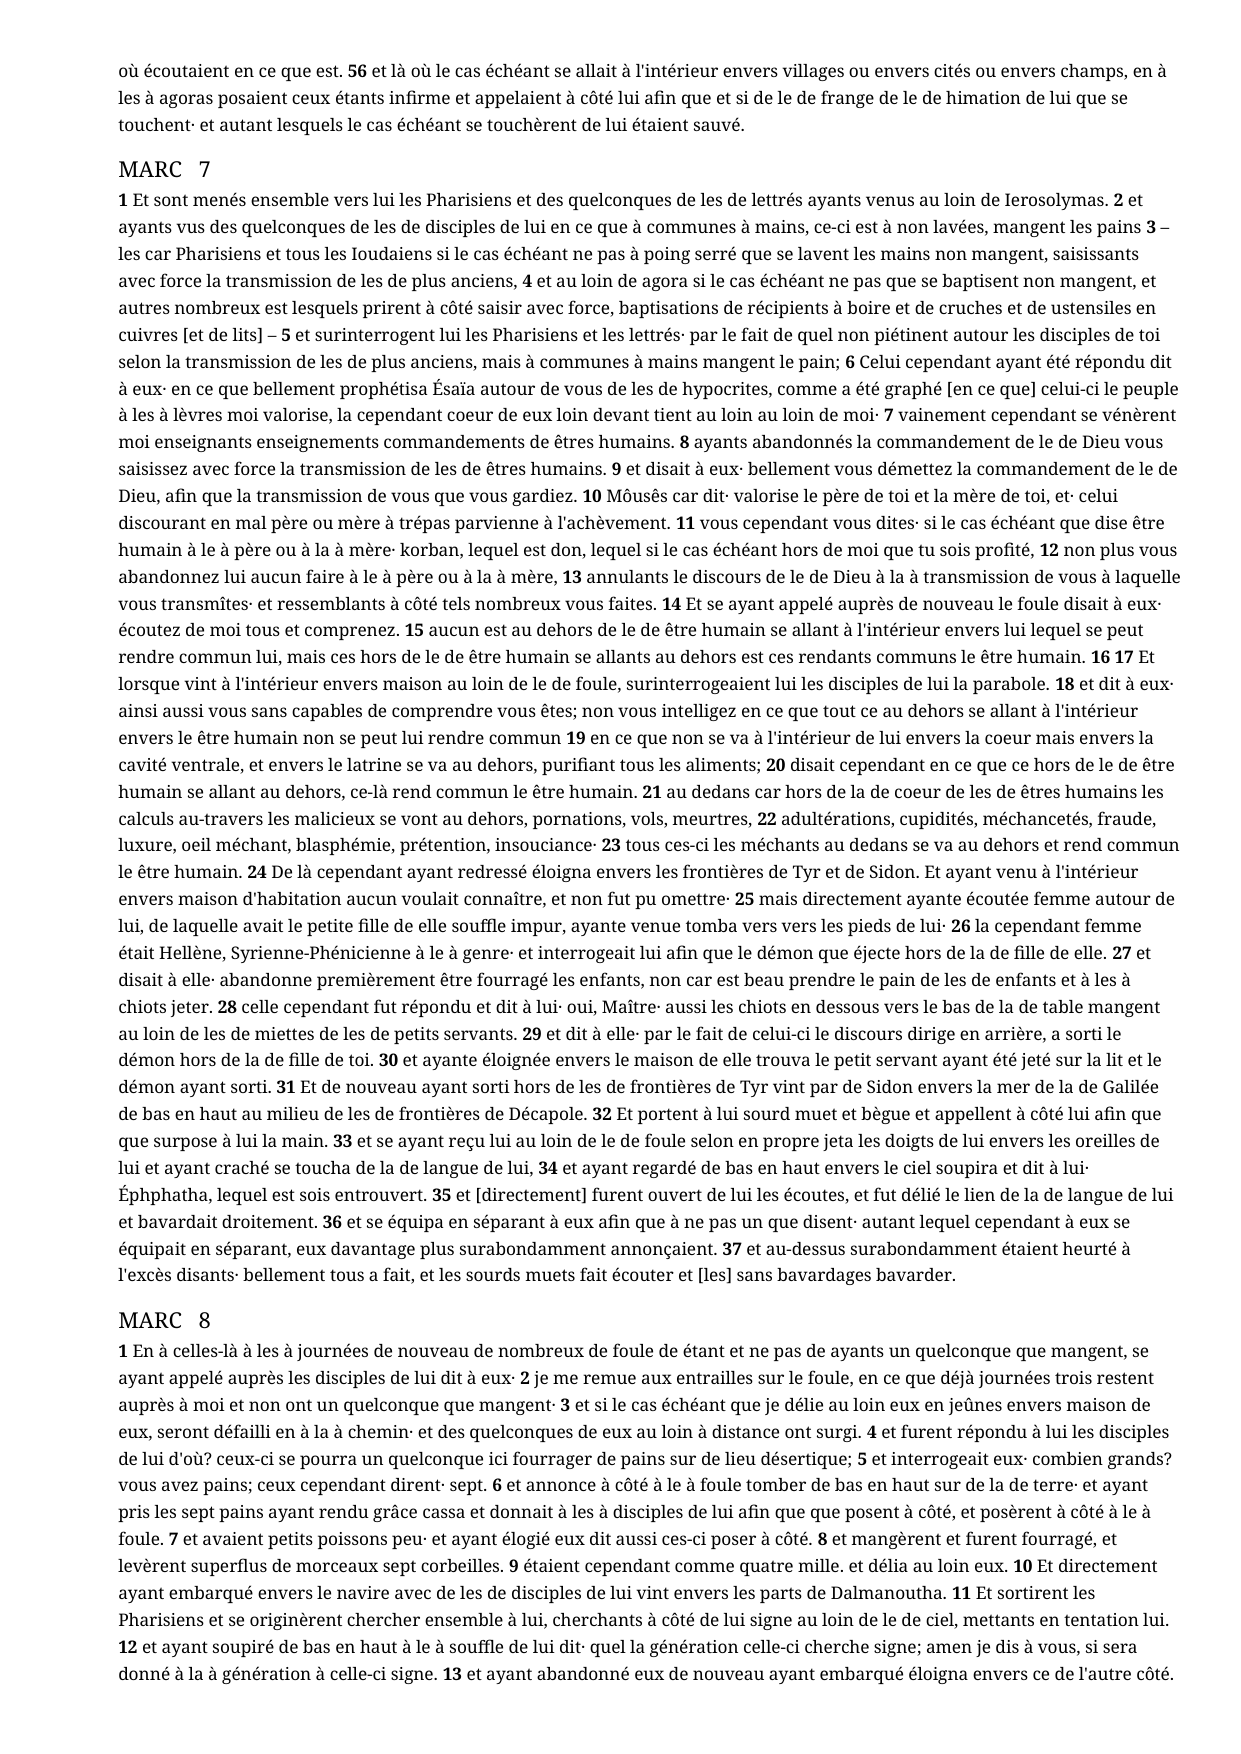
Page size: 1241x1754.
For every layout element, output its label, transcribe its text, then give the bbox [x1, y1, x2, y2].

text MARC 8 [118, 1305, 1181, 1335]
text 1 En à celles-là à les à journées de nouveau de nombreux de foule de étant et ne pas de ayants un quelconque que mangent, se ayant appelé auprès les disciples de lui dit à eux· 2 je me remue aux entrailles sur le foule, en ce que déjà journées trois restent auprès à moi et non ont un quelconque que mangent· 3 et si le cas échéant que je délie au loin eux en jeûnes envers maison de eux, seront défailli en à la à chemin· et des quelconques de eux au loin à distance ont surgi. 4 et furent répondu à lui les disciples de lui d'où? ceux-ci se pourra un quelconque ici fourrager de pains sur de lieu désertique; 5 et interrogeait eux· combien grands? vous avez pains; ceux cependant dirent· sept. 6 et annonce à côté à le à foule tomber de bas en haut sur de la de terre· et ayant pris les sept pains ayant rendu grâce cassa et donnait à les à disciples de lui afin que que posent à côté, et posèrent à côté à le à foule. 7 et avaient petits poissons peu· et ayant élogié eux dit aussi ces-ci poser à côté. 8 et mangèrent et furent fourragé, et levèrent superflus de morceaux sept corbeilles. 9 étaient cependant comme quatre mille. et délia au loin eux. 10 Et directement ayant embarqué envers le navire avec de les de disciples de lui vint envers les parts de Dalmanoutha. 11 Et sortirent les Pharisiens et se originèrent chercher ensemble à lui, cherchants à côté de lui signe au loin de le de ciel, mettants en tentation lui. 12 et ayant soupiré de bas en haut à le à souffle de lui dit· quel la génération celle-ci cherche signe; amen je dis à vous, si sera donné à la à génération à celle-ci signe. 13 et ayant abandonné eux de nouveau ayant embarqué éloigna envers ce de l'autre côté. [118, 1339, 1181, 1685]
text 1 Et sont menés ensemble vers lui les Pharisiens et des quelconques de les de lettrés ayants venus au loin de Ierosolymas. 2 et ayants vus des quelconques de les de disciples de lui en ce que à communes à mains, ce-ci est à non lavées, mangent les pains 3 – les car Pharisiens et tous les Ioudaiens si le cas échéant ne pas à poing serré que se lavent les mains non mangent, saisissants avec force la transmission de les de plus anciens, 4 et au loin de agora si le cas échéant ne pas que se baptisent non mangent, et autres nombreux est lesquels prirent à côté saisir avec force, baptisations de récipients à boire et de cruches et de ustensiles en cuivres [et de lits] – 5 et surinterrogent lui les Pharisiens et les lettrés· par le fait de quel non piétinent autour les disciples de toi selon la transmission de les de plus anciens, mais à communes à mains mangent le pain; 6 Celui cependant ayant été répondu dit à eux· en ce que bellement prophétisa Ésaïa autour de vous de les de hypocrites, comme a été graphé [en ce que] celui-ci le peuple à les à lèvres moi valorise, la cependant coeur de eux loin devant tient au loin au loin de moi· 7 vainement cependant se vénèrent moi enseignants enseignements commandements de êtres humains. 8 ayants abandonnés la commandement de le de Dieu vous saisissez avec force la transmission de les de êtres humains. 9 et disait à eux· bellement vous démettez la commandement de le de Dieu, afin que la transmission de vous que vous gardiez. 10 Môusês car dit· valorise le père de toi et la mère de toi, et· celui discourant en mal père ou mère à trépas parvienne à l'achèvement. 11 vous cependant vous dites· si le cas échéant que dise être humain à le à père ou à la à mère· korban, lequel est don, lequel si le cas échéant hors de moi que tu sois profité, 12 non plus vous abandonnez lui aucun faire à le à père ou à la à mère, 13 annulants le discours de le de Dieu à la à transmission de vous à laquelle vous transmîtes· et ressemblants à côté tels nombreux vous faites. 14 Et se ayant appelé auprès de nouveau le foule disait à eux· écoutez de moi tous et comprenez. 15 aucun est au dehors de le de être humain se allant à l'intérieur envers lui lequel se peut rendre commun lui, mais ces hors de le de être humain se allants au dehors est ces rendants communs le être humain. 16 17 Et lorsque vint à l'intérieur envers maison au loin de le de foule, surinterrogeaient lui les disciples de lui la parabole. 18 et dit à eux· ainsi aussi vous sans capables de comprendre vous êtes; non vous intelligez en ce que tout ce au dehors se allant à l'intérieur envers le être humain non se peut lui rendre commun 19 en ce que non se va à l'intérieur de lui envers la coeur mais envers la cavité ventrale, et envers le latrine se va au dehors, purifiant tous les aliments; 20 disait cependant en ce que ce hors de le de être humain se allant au dehors, ce-là rend commun le être humain. 21 au dedans car hors de la de coeur de les de êtres humains les calculs au-travers les malicieux se vont au dehors, pornations, vols, meurtres, 22 adultérations, cupidités, méchancetés, fraude, luxure, oeil méchant, blasphémie, prétention, insouciance· 23 tous ces-ci les méchants au dedans se va au dehors et rend commun le être humain. 24 De là cependant ayant redressé éloigna envers les frontières de Tyr et de Sidon. Et ayant venu à l'intérieur envers maison d'habitation aucun voulait connaître, et non fut pu omettre· 25 mais directement ayante écoutée femme autour de lui, de laquelle avait le petite fille de elle souffle impur, ayante venue tomba vers vers les pieds de lui· 26 la cependant femme était Hellène, Syrienne-Phénicienne à le à genre· et interrogeait lui afin que le démon que éjecte hors de la de fille de elle. 27 et disait à elle· abandonne premièrement être fourragé les enfants, non car est beau prendre le pain de les de enfants et à les à chiots jeter. 28 celle cependant fut répondu et dit à lui· oui, Maître· aussi les chiots en dessous vers le bas de la de table mangent au loin de les de miettes de les de petits servants. 29 et dit à elle· par le fait de celui-ci le discours dirige en arrière, a sorti le démon hors de la de fille de toi. 30 et ayante éloignée envers le maison de elle trouva le petit servant ayant été jeté sur la lit et le démon ayant sorti. 31 Et de nouveau ayant sorti hors de les de frontières de Tyr vint par de Sidon envers la mer de la de Galilée de bas en haut au milieu de les de frontières de Décapole. 32 Et portent à lui sourd muet et bègue et appellent à côté lui afin que que surpose à lui la main. 33 et se ayant reçu lui au loin de le de foule selon en propre jeta les doigts de lui envers les oreilles de lui et ayant craché se toucha de la de langue de lui, 34 et ayant regardé de bas en haut envers le ciel soupira et dit à lui· Éphphatha, lequel est sois entrouvert. 35 et [directement] furent ouvert de lui les écoutes, et fut délié le lien de la de langue de lui et bavardait droitement. 36 et se équipa en séparant à eux afin que à ne pas un que disent· autant lequel cependant à eux se équipait en séparant, eux davantage plus surabondamment annonçaient. 37 et au-dessus surabondamment étaient heurté à l'excès disants· bellement tous a fait, et les sourds muets fait écouter et [les] sans bavardages bavarder. [118, 188, 1181, 1287]
text où écoutaient en ce que est. 56 et là où le cas échéant se allait à l'intérieur envers villages ou envers cités ou envers champs, en à les à agoras posaient ceux étants infirme et appelaient à côté lui afin que et si de le de frange de le de himation de lui que se touchent· et autant lesquels le cas échéant se touchèrent de lui étaient sauvé. [118, 59, 1181, 136]
text MARC 7 [118, 154, 1181, 184]
